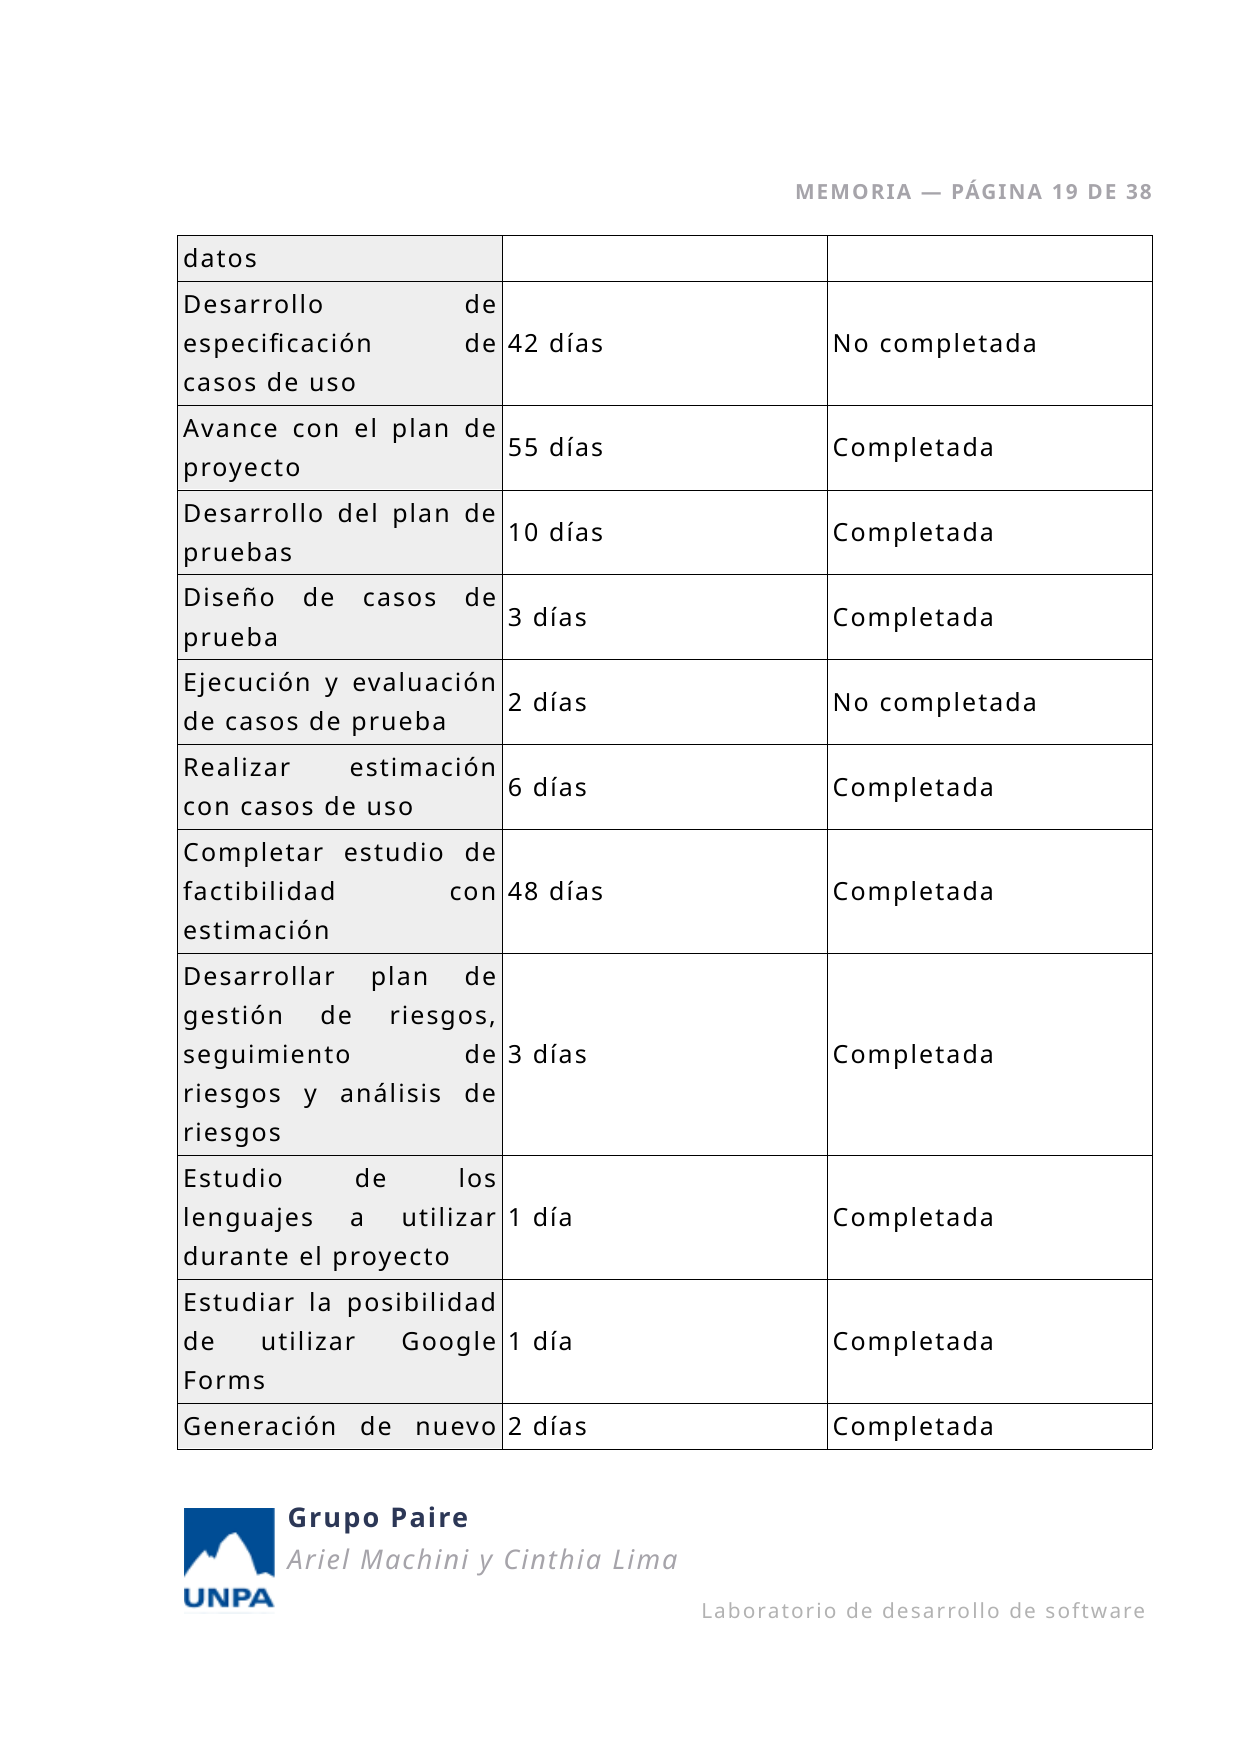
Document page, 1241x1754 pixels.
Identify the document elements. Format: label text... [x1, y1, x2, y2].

table_cell 3 días [503, 954, 827, 1155]
table_cell Estudiar la posibilidad de utilizar Google Forms [178, 1280, 502, 1403]
table_cell Generación de nuevo [178, 1404, 502, 1448]
table_cell Completada [828, 954, 1152, 1155]
table_cell Realizar estimación con casos de uso [178, 745, 502, 829]
table_cell 10 días [503, 491, 827, 574]
table_cell Completada [828, 830, 1152, 953]
table_cell Completar estudio de factibilidad con estimación [178, 830, 502, 953]
table_cell datos [178, 236, 502, 281]
table_cell Completada [828, 1156, 1152, 1279]
table_cell No completada [828, 282, 1152, 405]
table_cell Desarrollar plan de gestión de riesgos, seguimiento de riesgos y análisis de riesgos [178, 954, 502, 1155]
table_cell Avance con el plan de proyecto [178, 406, 502, 489]
table_cell Completada [828, 1280, 1152, 1403]
picture [184, 1508, 275, 1614]
table_cell Ejecución y evaluación de casos de prueba [178, 660, 502, 744]
table_cell No completada [828, 660, 1152, 744]
table_cell Completada [828, 1404, 1152, 1448]
table_cell 1 día [503, 1156, 827, 1279]
table_cell 2 días [503, 1404, 827, 1448]
table_cell Completada [828, 575, 1152, 659]
table_cell Desarrollo de especificación de casos de uso [178, 282, 502, 405]
table_cell 3 días [503, 575, 827, 659]
table_cell Diseño de casos de prueba [178, 575, 502, 659]
table_cell 48 días [503, 830, 827, 953]
table_cell 2 días [503, 660, 827, 744]
table_cell 42 días [503, 282, 827, 405]
table_cell Completada [828, 406, 1152, 489]
table_cell 1 día [503, 1280, 827, 1403]
table_cell Completada [828, 745, 1152, 829]
table_cell 55 días [503, 406, 827, 489]
table_cell [828, 236, 1152, 281]
table_cell 6 días [503, 745, 827, 829]
table_cell [503, 236, 827, 281]
table_cell Completada [828, 491, 1152, 574]
table_cell Estudio de los lenguajes a utilizar durante el proyecto [178, 1156, 502, 1279]
table_cell Desarrollo del plan de pruebas [178, 491, 502, 574]
